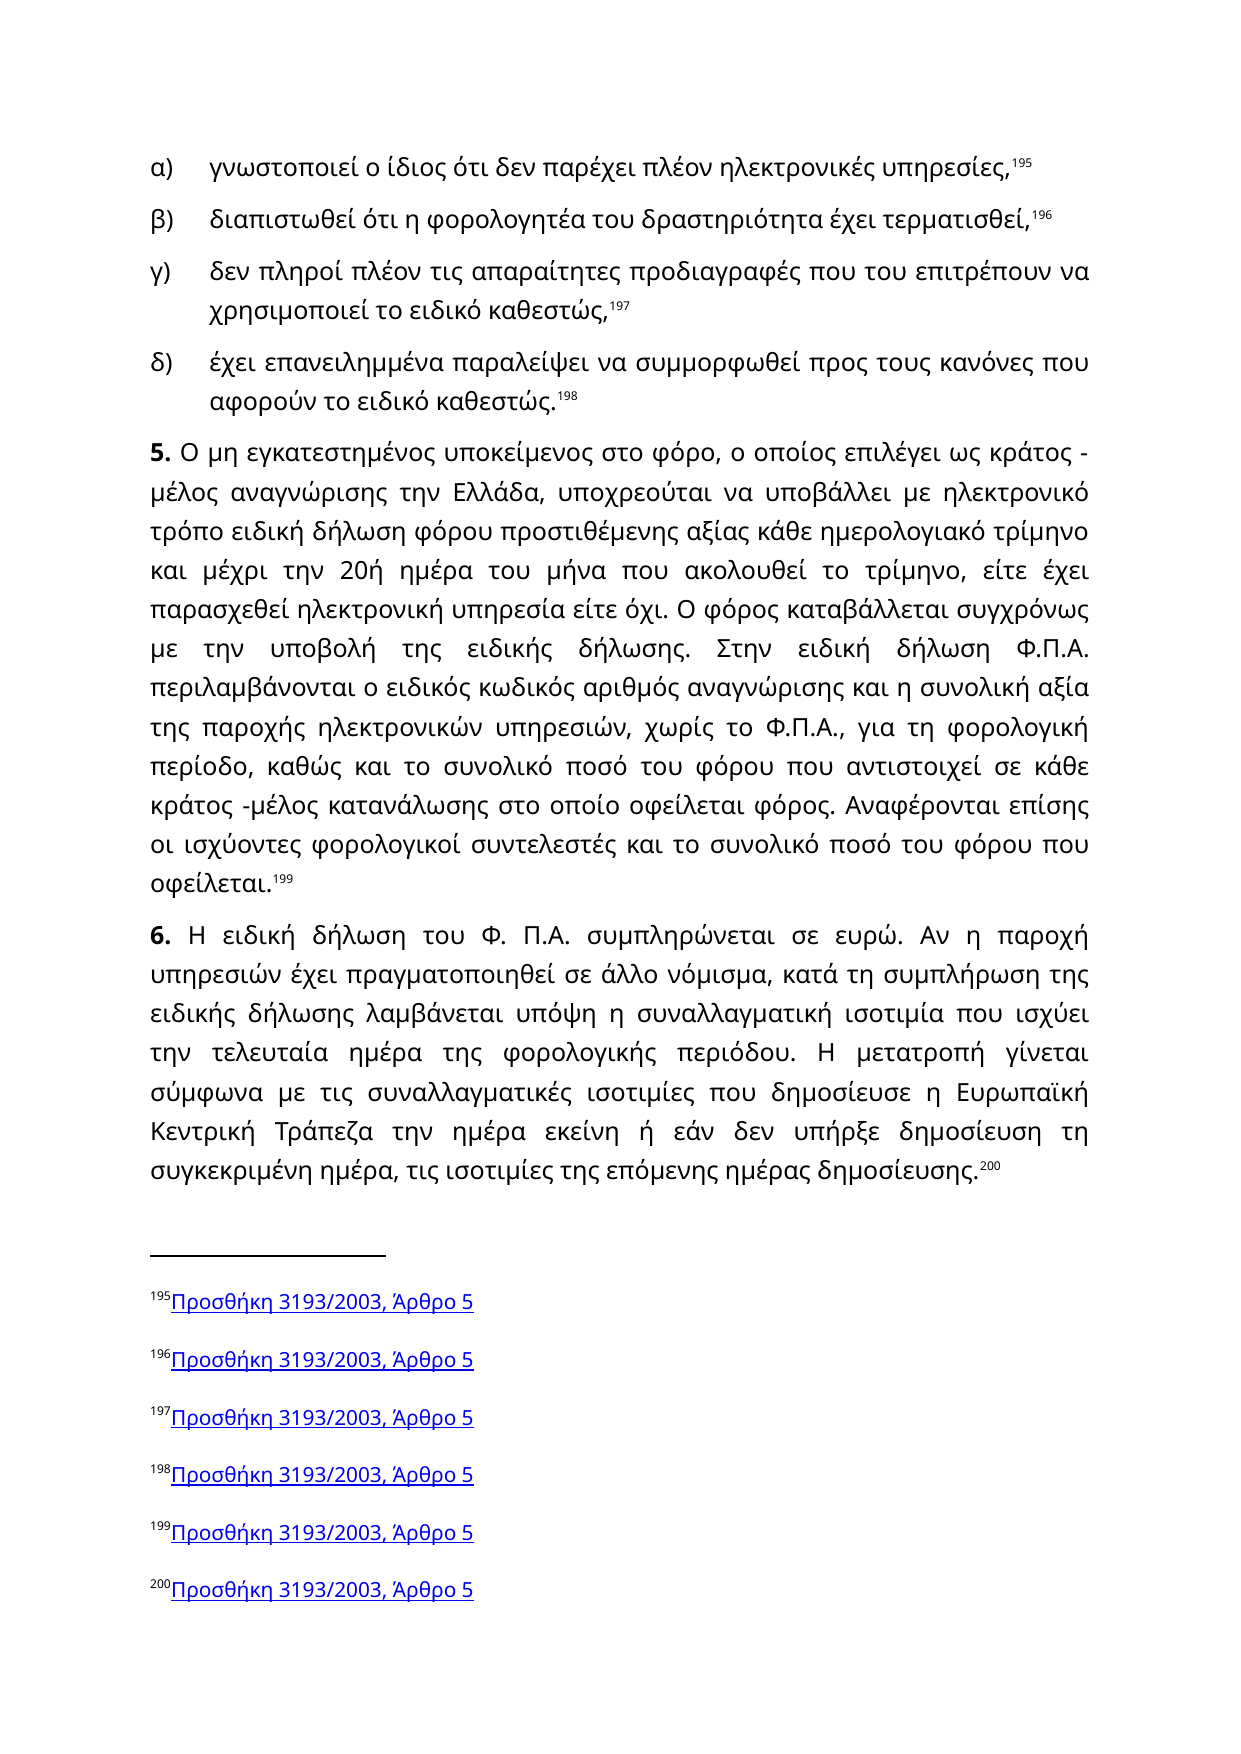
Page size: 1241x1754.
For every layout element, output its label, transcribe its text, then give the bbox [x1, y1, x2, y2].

text 6. Η ειδική δήλωση του Φ. Π.Α. συμπληρώνεται σε ευρώ. Αν η παροχή υπηρεσιών έχει πραγματοποιηθεί σε άλλο νόμισμα, κατά τη συμπλήρωση της ειδικής δήλωσης λαμβάνεται υπόψη η συναλλαγματική ισοτιμία που ισχύει την τελευταία ημέρα της φορολογικής περιόδου. Η μετατροπή γίνεται σύμφωνα με τις συναλλαγματικές ισοτιμίες που δημοσίευσε η Ευρωπαϊκή Κεντρική Τράπεζα την ημέρα εκείνη ή εάν δεν υπήρξε δημοσίευση τη συγκεκριμένη ημέρα, τις ισοτιμίες της επόμενης ημέρας δημοσίευσης. [150, 917, 1090, 1187]
text Προσθήκη 3193/2003, Άρθρο 5 [150, 1287, 1090, 1316]
list δ) έχει επανειλημμένα παραλείψει να συμμορφωθεί προς τους κανόνες που αφορούν το ειδικό καθεστώς. [150, 344, 1090, 417]
list β) διαπιστωθεί ότι η φορολογητέα του δραστηριότητα έχει τερματισθεί, [150, 202, 1090, 236]
list α) γνωστοποιεί ο ίδιος ότι δεν παρέχει πλέον ηλεκτρονικές υπηρεσίες, [150, 150, 1090, 184]
text 5. Ο μη εγκατεστημένος υποκείμενος στο φόρο, ο οποίος επιλέγει ως κράτος -μέλος αναγνώρισης την Ελλάδα, υποχρεούται να υποβάλλει με ηλεκτρονικό τρόπο ειδική δήλωση φόρου προστιθέμενης αξίας κάθε ημερολογιακό τρίμηνο και μέχρι την 20ή ημέρα του μήνα που ακολουθεί το τρίμηνο, είτε έχει παρασχεθεί ηλεκτρονική υπηρεσία είτε όχι. Ο φόρος καταβάλλεται συγχρόνως με την υποβολή της ειδικής δήλωσης. Στην ειδική δήλωση Φ.Π.Α. περιλαμβάνονται ο ειδικός κωδικός αριθμός αναγνώρισης και η συνολική αξία της παροχής ηλεκτρονικών υπηρεσιών, χωρίς το Φ.Π.Α., για τη φορολογική περίοδο, καθώς και το συνολικό ποσό του φόρου που αντιστοιχεί σε κάθε κράτος -μέλος κατανάλωσης στο οποίο οφείλεται φόρος. Αναφέρονται επίσης οι ισχύοντες φορολογικοί συντελεστές και το συνολικό ποσό του φόρου που οφείλεται. [150, 435, 1090, 900]
text Προσθήκη 3193/2003, Άρθρο 5 [150, 1518, 1090, 1546]
list γ) δεν πληροί πλέον τις απαραίτητες προδιαγραφές που του επιτρέπουν να χρησιμοποιεί το ειδικό καθεστώς, [150, 253, 1090, 327]
text Προσθήκη 3193/2003, Άρθρο 5 [150, 1460, 1090, 1489]
text Προσθήκη 3193/2003, Άρθρο 5 [150, 1576, 1090, 1604]
text Προσθήκη 3193/2003, Άρθρο 5 [150, 1403, 1090, 1431]
text Προσθήκη 3193/2003, Άρθρο 5 [150, 1345, 1090, 1373]
